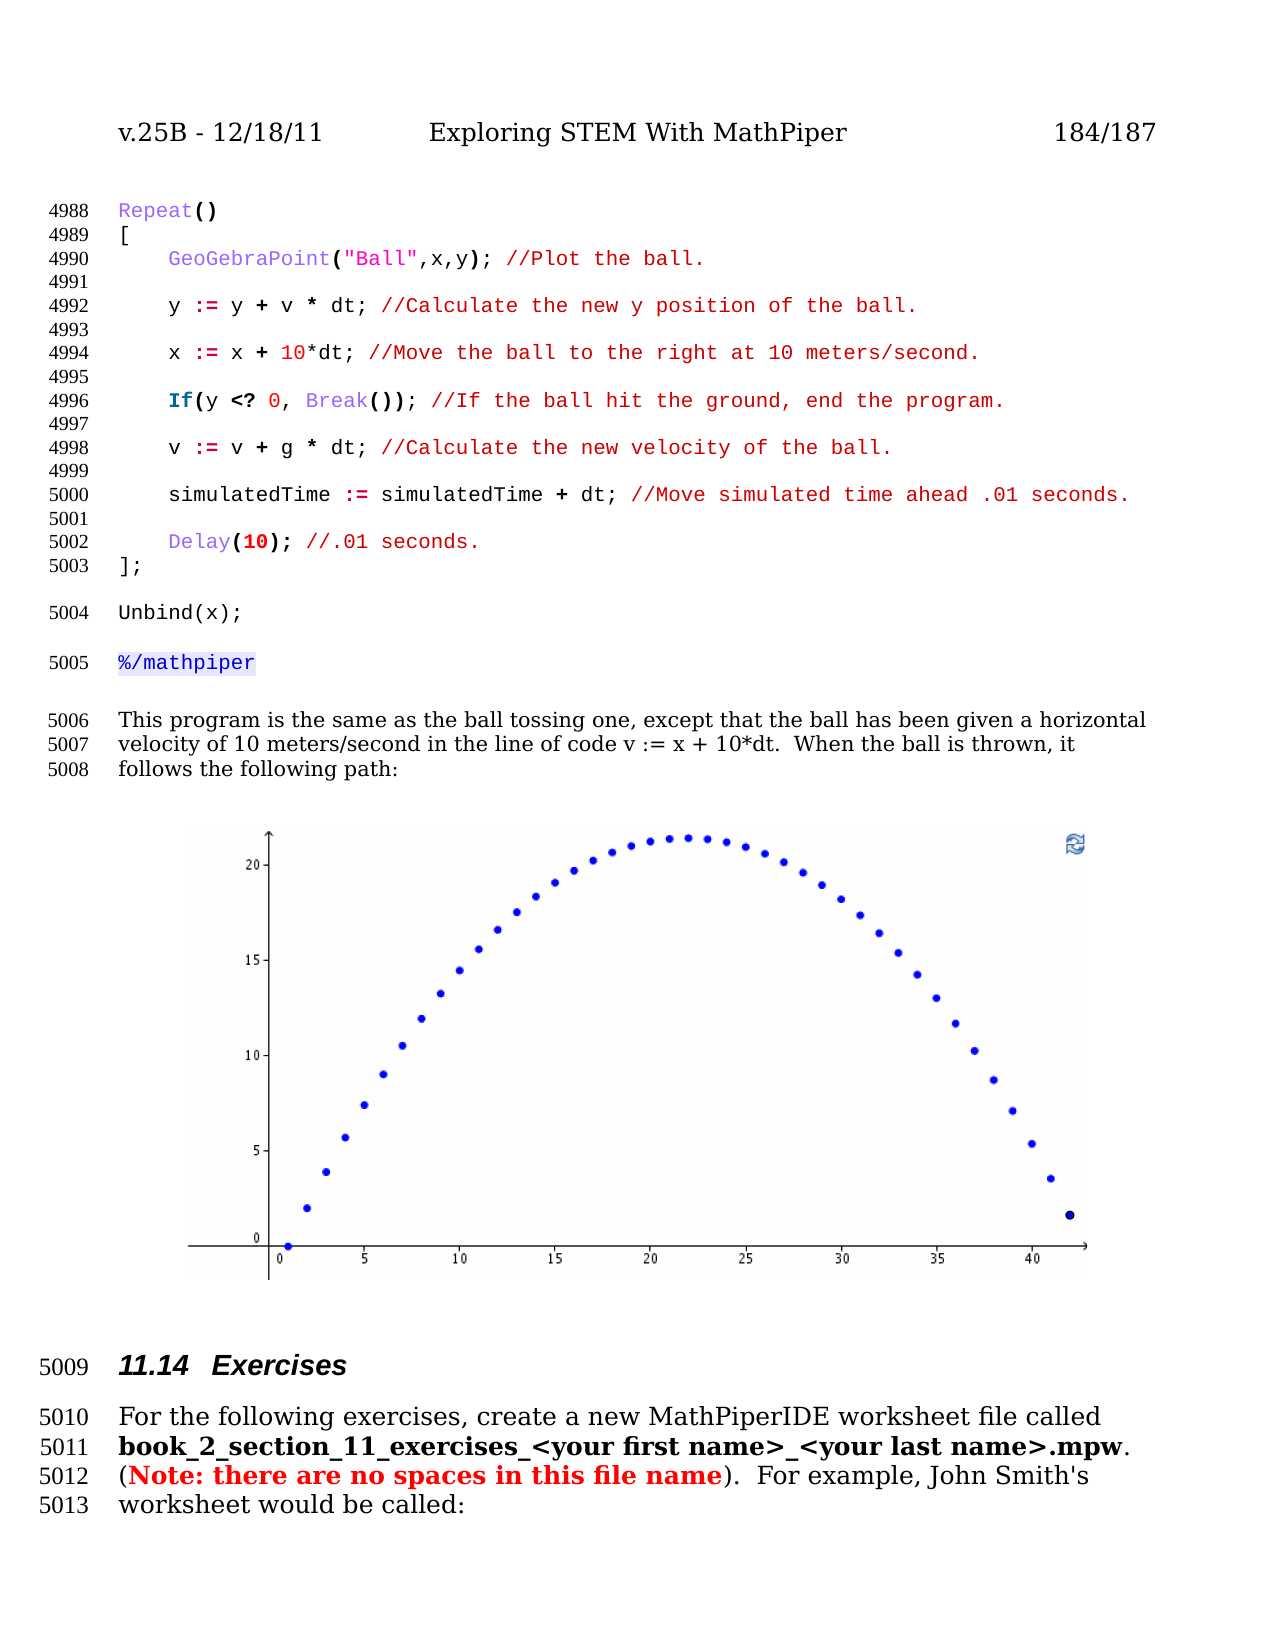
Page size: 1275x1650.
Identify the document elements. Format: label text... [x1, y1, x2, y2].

text For the following exercises, create a new MathPiperIDE worksheet file called book_2_section_11_exercises_<your first name>_<your last name>.mpw. (Note: there are no spaces in this file name). For example, John Smith's worksheet would be called: [118, 1402, 1157, 1519]
text GeoGebraPoint("Ball",x,y); //Plot the ball. [118, 248, 1157, 271]
text Unbind(x); [118, 602, 1157, 626]
text Repeat() [118, 200, 1157, 224]
text Delay(10); //.01 seconds. [118, 531, 1157, 555]
text If(y <? 0, Break()); //If the ball hit the ground, end the program. [118, 389, 1157, 413]
text This program is the same as the ball tossing one, except that the ball has been given a horizontal velocity of 10 meters/second in the line of code v := x + 10*dt. When the ball is thrown, it follows the following path: [118, 708, 1157, 781]
text %/mathpiper [118, 652, 1157, 676]
subtitle Exercises [118, 1348, 1157, 1381]
text [ [118, 224, 1157, 248]
picture [187, 831, 1088, 1280]
text y := y + v * dt; //Calculate the new y position of the ball. [118, 295, 1157, 319]
text ]; [118, 555, 1157, 579]
text simulatedTime := simulatedTime + dt; //Move simulated time ahead .01 seconds. [118, 484, 1157, 508]
text v := v + g * dt; //Calculate the new velocity of the ball. [118, 437, 1157, 461]
text x := x + 10*dt; //Move the ball to the right at 10 meters/second. [118, 342, 1157, 366]
